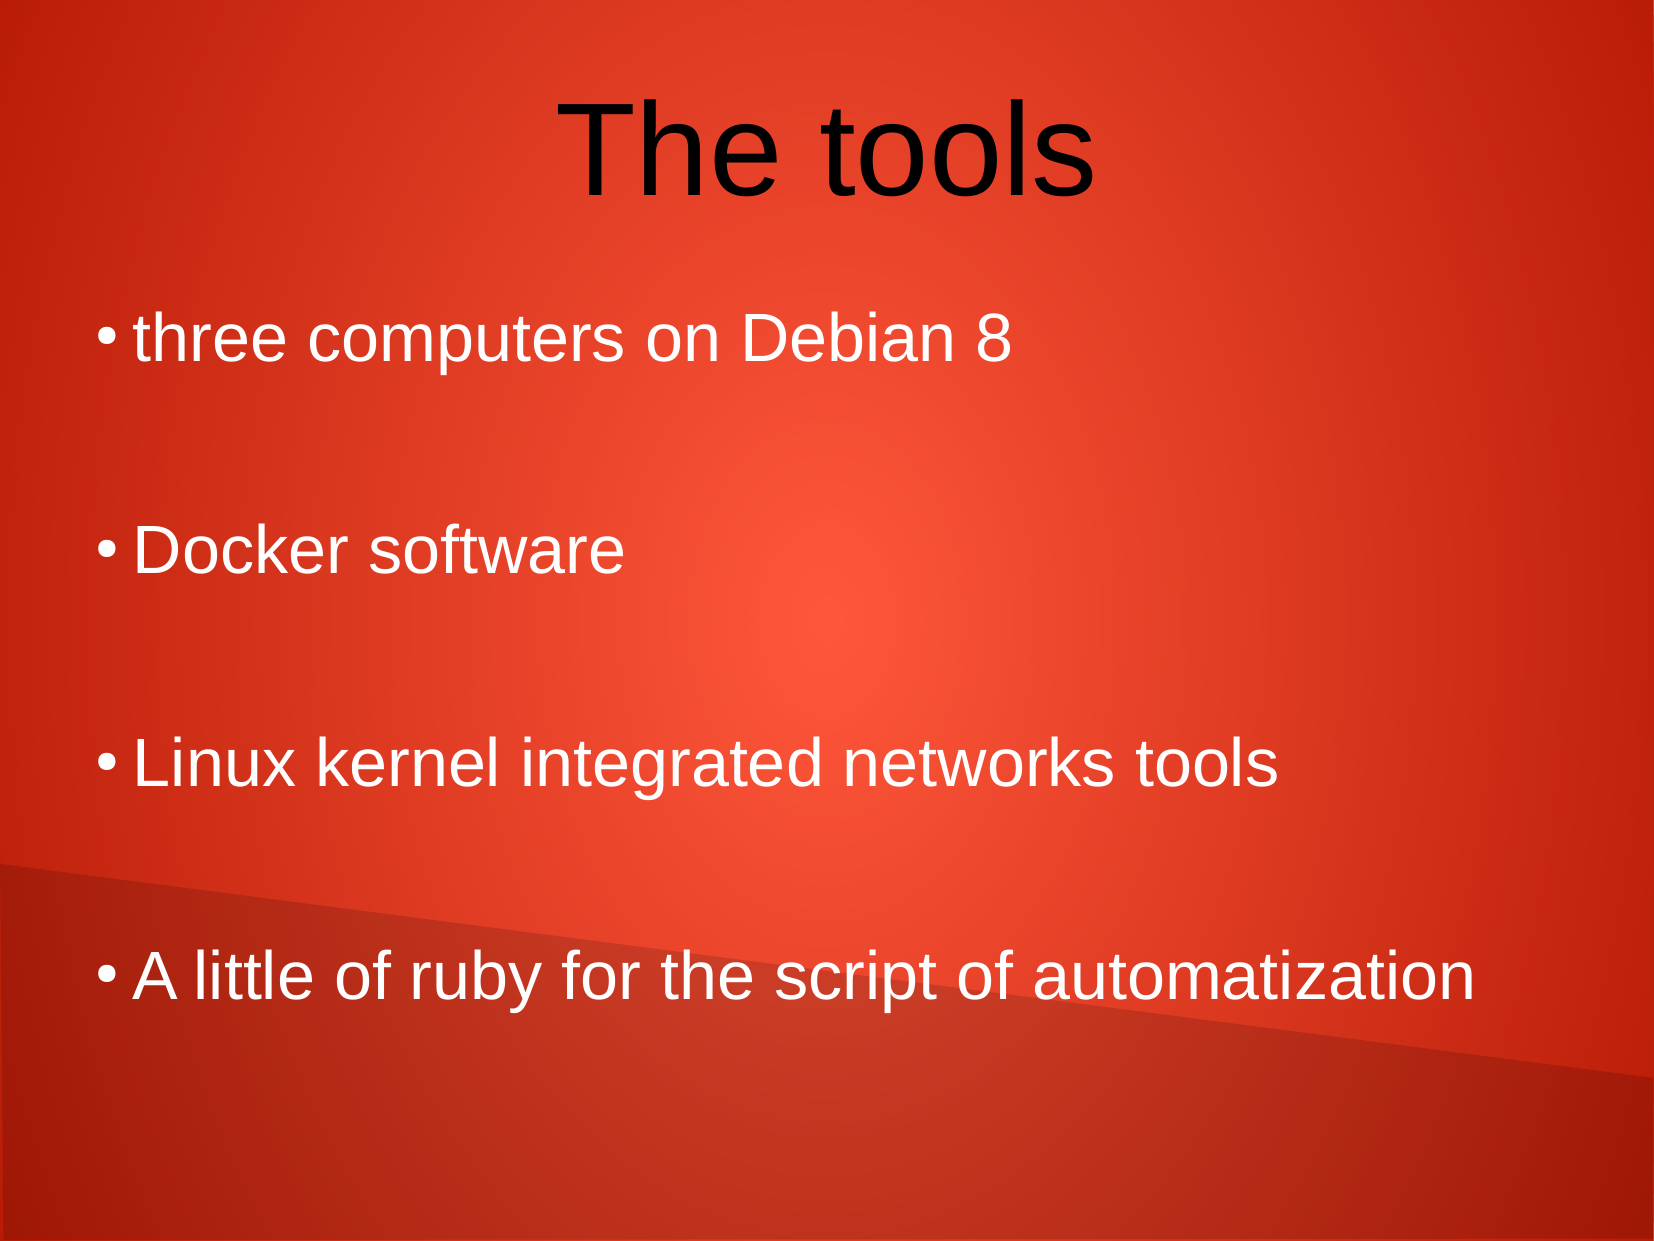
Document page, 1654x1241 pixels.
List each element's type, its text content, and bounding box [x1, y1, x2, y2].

title The tools [82, 47, 1571, 252]
list three computers on Debian 8 Docker software Linux kernel integrated networks tools A little of ruby for the script of automatization [82, 299, 1571, 1019]
